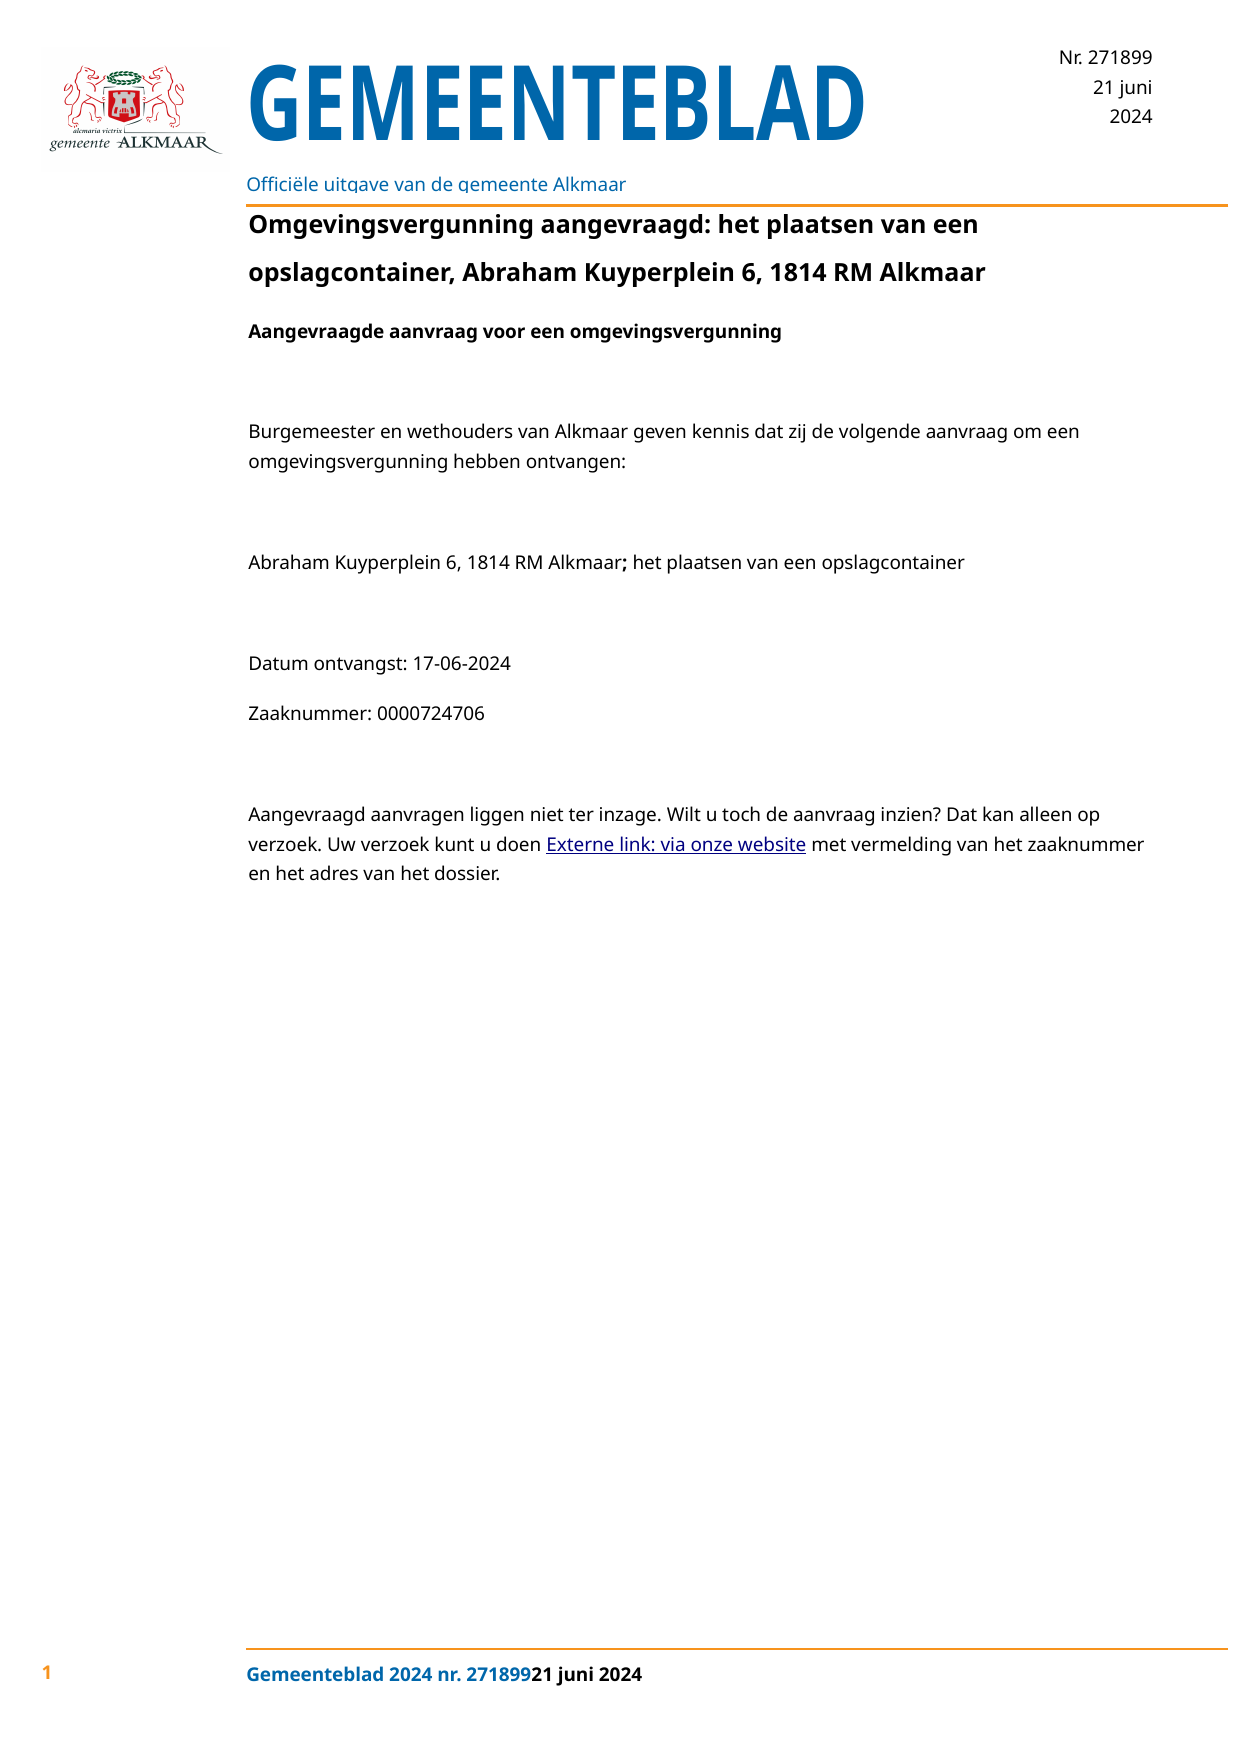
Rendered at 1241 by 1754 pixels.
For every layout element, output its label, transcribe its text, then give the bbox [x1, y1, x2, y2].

text Aangevraagde aanvraag voor een omgevingsvergunning [248, 318, 1152, 344]
text Zaaknummer: 0000724706 [248, 700, 1152, 726]
picture [41, 47, 231, 172]
text Aangevraagd aanvragen liggen niet ter inzage. Wilt u toch de aanvraag inzien? Dat kan alleen op verzoek. Uw verzoek kunt u doen Externe link: via onze website met vermelding van het zaaknummer en het adres van het dossier. [248, 801, 1152, 886]
text Abraham Kuyperplein 6, 1814 RM Alkmaar; het plaatsen van een opslagcontainer [248, 549, 1152, 575]
text Burgemeester en wethouders van Alkmaar geven kennis dat zij de volgende aanvraag om een omgevingsvergunning hebben ontvangen: [248, 419, 1152, 474]
text Datum ontvangst: 17-06-2024 [248, 650, 1152, 676]
text Omgevingsvergunning aangevraagd: het plaatsen van een opslagcontainer, Abraham Kuyperplein 6, 1814 RM Alkmaar [248, 207, 1152, 288]
